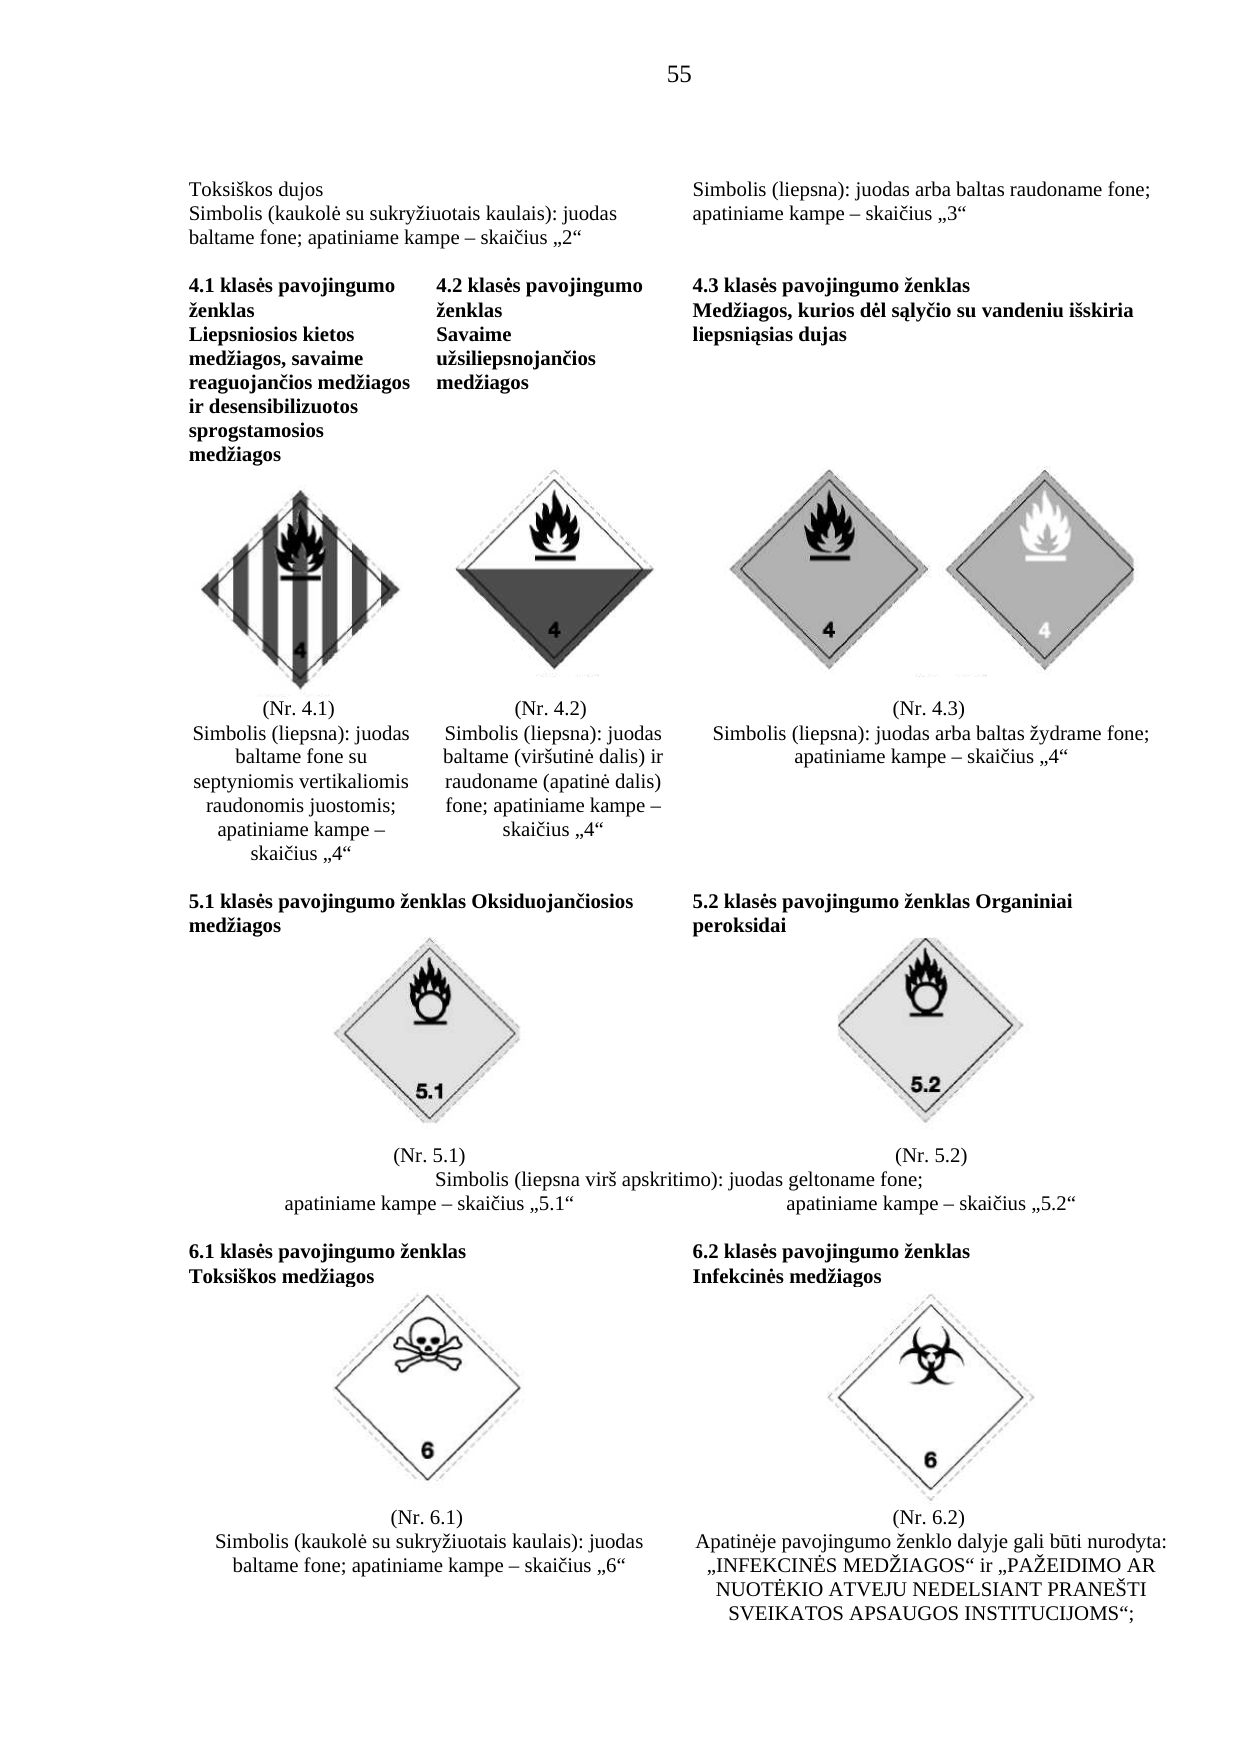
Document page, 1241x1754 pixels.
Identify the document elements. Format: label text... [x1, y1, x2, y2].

table_cell 5.2 klasės pavojingumo ženklas Organiniai peroksidai [681, 889, 1181, 937]
table_cell [536, 1288, 681, 1505]
table_cell [681, 1288, 818, 1505]
table_cell [681, 937, 825, 1143]
table_cell apatiniame kampe – skaičius „5.2“ [681, 1191, 1181, 1239]
table_cell (Nr. 4.1) Simbolis (liepsna): juodas baltame fone su septyniomis vertikaliomis raudonomis juostomis; apatiniame kampe – skaičius „4“ [177, 696, 425, 889]
table_cell (Nr. 6.2) Apatinėje pavojingumo ženklo dalyje gali būti nurodyta: „INFEKCINĖS MEDŽIAGOS“ ir „PAŽEIDIMO AR NUOTĖKIO ATVEJU NEDELSIANT PRANEŠTI SVEIKATOS APSAUGOS INSTITUCIJOMS“; [681, 1505, 1181, 1625]
table_cell (Nr. 5.2) [681, 1143, 1181, 1167]
table_cell [425, 466, 681, 696]
table_cell Simbolis (liepsna virš apskritimo): juodas geltoname fone; [177, 1167, 1181, 1191]
table_cell [1044, 1288, 1181, 1505]
table_cell Simbolis (liepsna): juodas arba baltas raudoname fone; apatiniame kampe – skaičius „3“ [681, 177, 1181, 273]
table_cell (Nr. 6.1) Simbolis (kaukolė su sukryžiuotais kaulais): juodas baltame fone; apatiniame kampe – skaičius „6“ [177, 1505, 681, 1625]
table_cell 4.3 klasės pavojingumo ženklas Medžiagos, kurios dėl sąlyčio su vandeniu išskiria liepsniąsias dujas [681, 274, 1181, 466]
table_cell apatiniame kampe – skaičius „5.1“ [177, 1191, 681, 1239]
table_cell [177, 466, 425, 696]
table_cell 4.2 klasės pavojingumo ženklas Savaime užsiliepsnojančios medžiagos [425, 274, 681, 466]
table_cell [1038, 937, 1181, 1143]
table_cell (Nr. 4.3) Simbolis (liepsna): juodas arba baltas žydrame fone; apatiniame kampe – skaičius „4“ [681, 696, 1181, 889]
table_cell [177, 1288, 322, 1505]
table_cell Toksiškos dujos Simbolis (kaukolė su sukryžiuotais kaulais): juodas baltame fone; apatiniame kampe – skaičius „2“ [177, 177, 681, 273]
table_cell (Nr. 5.1) [177, 1143, 681, 1167]
table_cell 5.1 klasės pavojingumo ženklas Oksiduojančiosios medžiagos [177, 889, 681, 937]
table_cell [681, 466, 1181, 696]
table_cell 6.2 klasės pavojingumo ženklas Infekcinės medžiagos [681, 1240, 1181, 1288]
table_cell (Nr. 4.2) Simbolis (liepsna): juodas baltame (viršutinė dalis) ir raudoname (apatinė dalis) fone; apatiniame kampe – skaičius „4“ [425, 696, 681, 889]
table_cell 6.1 klasės pavojingumo ženklas Toksiškos medžiagos [177, 1240, 681, 1288]
table_cell [535, 937, 681, 1143]
table_cell 4.1 klasės pavojingumo ženklas Liepsniosios kietos medžiagos, savaime reaguojančios medžiagos ir desensibilizuotos sprogstamosios medžiagos [177, 274, 425, 466]
table_cell [177, 937, 323, 1143]
